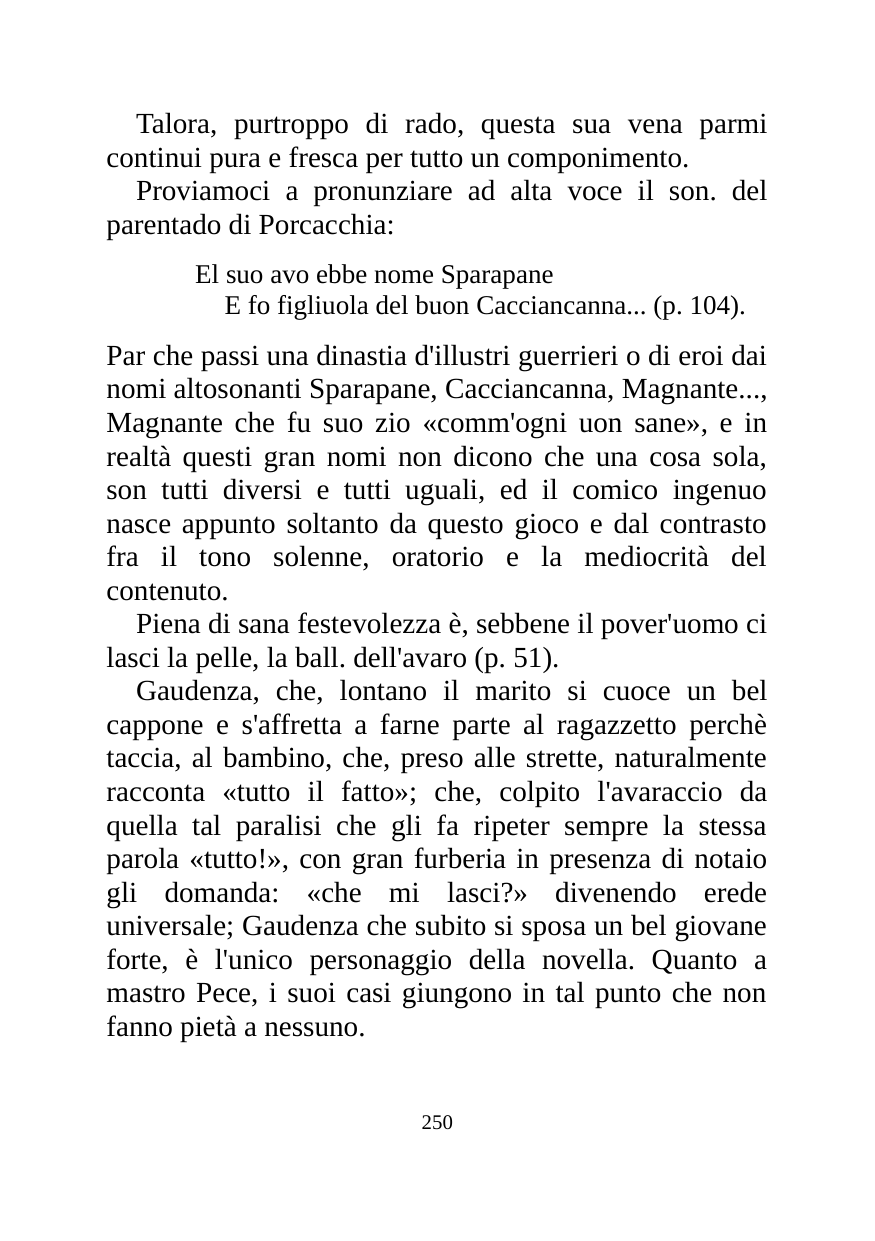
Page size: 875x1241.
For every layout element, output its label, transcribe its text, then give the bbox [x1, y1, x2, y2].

text Talora, purtroppo di rado, questa sua vena parmi continui pura e fresca per tutto un componimento. [106, 106, 768, 173]
text Par che passi una dinastia d'illustri guerrieri o di eroi dai nomi altosonanti Sparapane, Cacciancanna, Magnante..., Magnante che fu suo zio «comm'ogni uon sane», e in realtà questi gran nomi non dicono che una cosa sola, son tutti diversi e tutti uguali, ed il comico ingenuo nasce appunto soltanto da questo gioco e dal contrasto fra il tono solenne, oratorio e la mediocrità del contenuto. [106, 338, 768, 606]
text Piena di sana festevolezza è, sebbene il pover'uomo ci lasci la pelle, la ball. dell'avaro (p. 51). [106, 606, 768, 673]
text El suo avo ebbe nome Sparapane E fo figliuola del buon Cacciancanna... (p. 104). [195, 258, 768, 320]
text Gaudenza, che, lontano il marito si cuoce un bel cappone e s'affretta a farne parte al ragazzetto perchè taccia, al bambino, che, preso alle strette, naturalmente racconta «tutto il fatto»; che, colpito l'avaraccio da quella tal paralisi che gli fa ripeter sempre la stessa parola «tutto!», con gran furberia in presenza di notaio gli domanda: «che mi lasci?» divenendo erede universale; Gaudenza che subito si sposa un bel giovane forte, è l'unico personaggio della novella. Quanto a mastro Pece, i suoi casi giungono in tal punto che non fanno pietà a nessuno. [106, 673, 768, 1042]
text Proviamoci a pronunziare ad alta voce il son. del parentado di Porcacchia: [106, 173, 768, 240]
